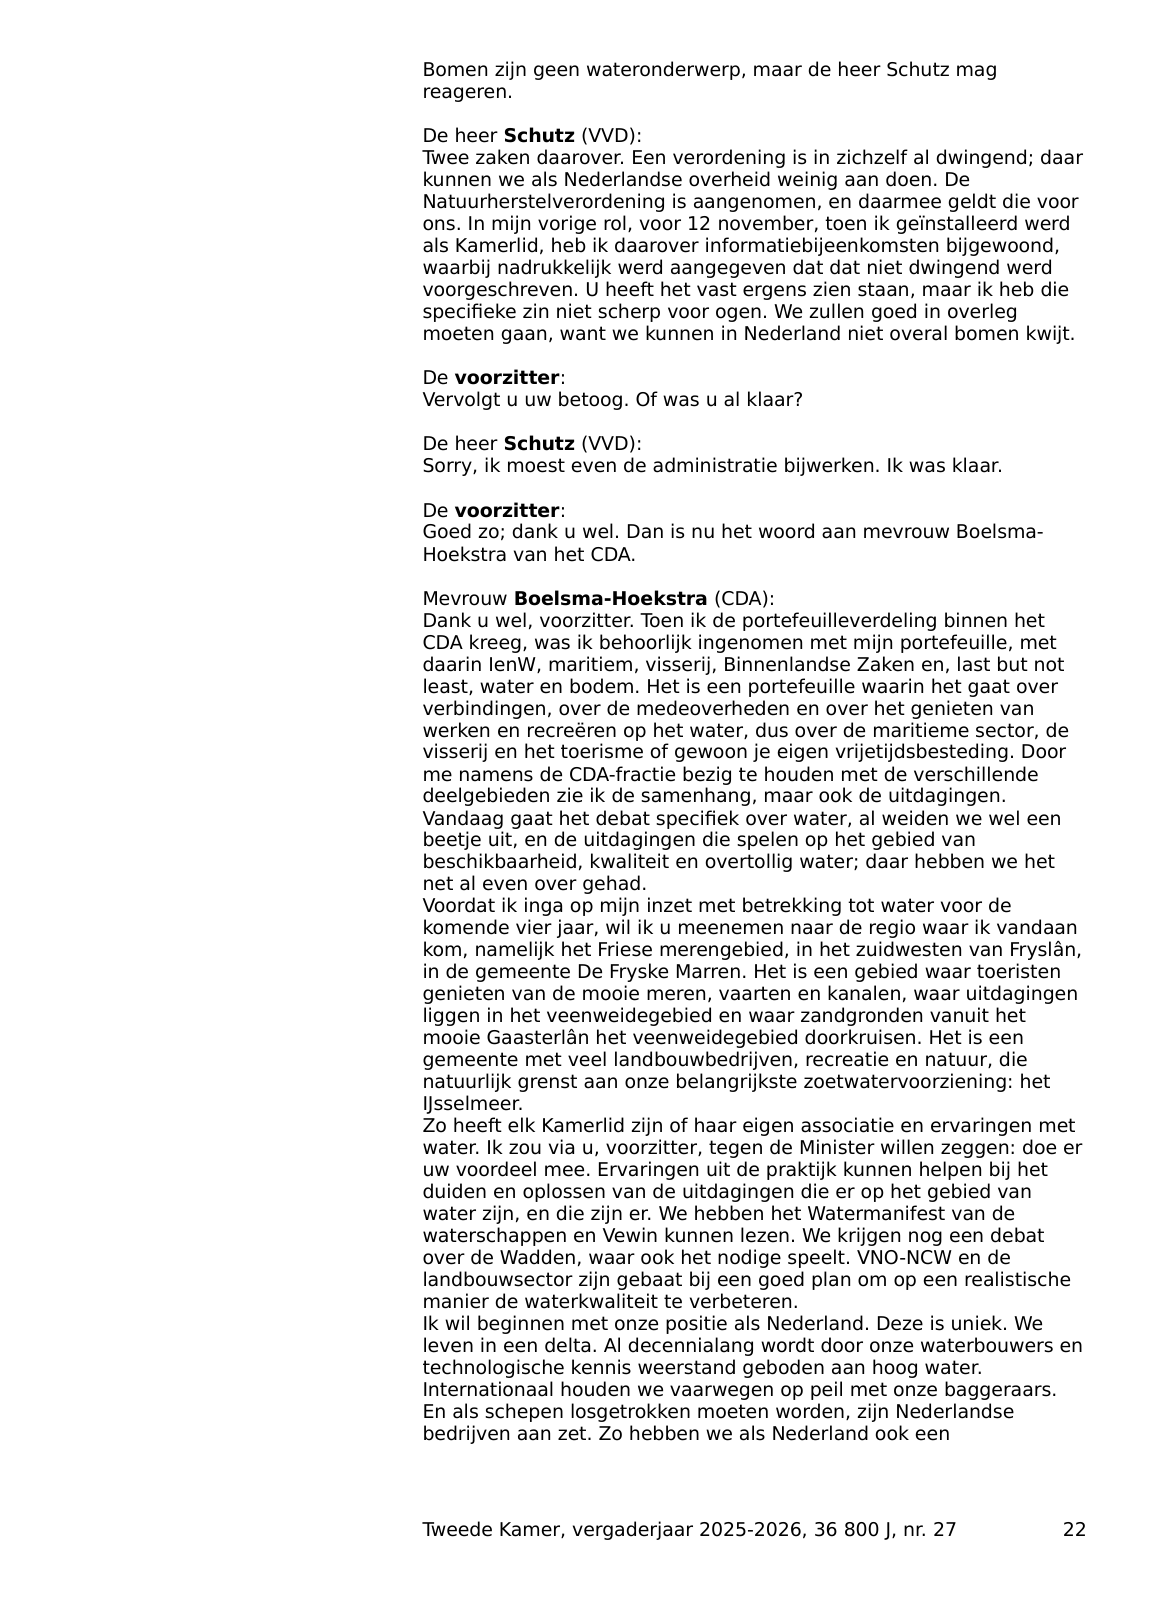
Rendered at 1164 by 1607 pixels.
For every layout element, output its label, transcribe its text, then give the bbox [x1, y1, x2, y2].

text Mevrouw Boelsma-Hoekstra (CDA): [422, 588, 1087, 609]
text Bomen zijn geen wateronderwerp, maar de heer Schutz mag reageren. [422, 59, 1087, 103]
text Goed zo; dank u wel. Dan is nu het woord aan mevrouw Boelsma-Hoekstra van het CDA. [422, 521, 1087, 565]
text Ik wil beginnen met onze positie als Nederland. Deze is uniek. We leven in een delta. Al decennialang wordt door onze waterbouwers en technologische kennis weerstand geboden aan hoog water. Internationaal houden we vaarwegen op peil met onze baggeraars. En als schepen losgetrokken moeten worden, zijn Nederlandse bedrijven aan zet. Zo hebben we als Nederland ook een [422, 1313, 1087, 1445]
text De heer Schutz (VVD): [422, 433, 1087, 455]
text Voordat ik inga op mijn inzet met betrekking tot water voor de komende vier jaar, wil ik u meenemen naar de regio waar ik vandaan kom, namelijk het Friese merengebied, in het zuidwesten van Fryslân, in de gemeente De Fryske Marren. Het is een gebied waar toeristen genieten van de mooie meren, vaarten en kanalen, waar uitdagingen liggen in het veenweidegebied en waar zandgronden vanuit het mooie Gaasterlân het veenweidegebied doorkruisen. Het is een gemeente met veel landbouwbedrijven, recreatie en natuur, die natuurlijk grenst aan onze belangrijkste zoetwatervoorziening: het IJsselmeer. [422, 895, 1087, 1115]
text De heer Schutz (VVD): [422, 125, 1087, 147]
text Sorry, ik moest even de administratie bijwerken. Ik was klaar. [422, 455, 1087, 477]
text Twee zaken daarover. Een verordening is in zichzelf al dwingend; daar kunnen we als Nederlandse overheid weinig aan doen. De Natuurherstelverordening is aangenomen, en daarmee geldt die voor ons. In mijn vorige rol, voor 12 november, toen ik geïnstalleerd werd als Kamerlid, heb ik daarover informatiebijeenkomsten bijgewoond, waarbij nadrukkelijk werd aangegeven dat dat niet dwingend werd voorgeschreven. U heeft het vast ergens zien staan, maar ik heb die specifieke zin niet scherp voor ogen. We zullen goed in overleg moeten gaan, want we kunnen in Nederland niet overal bomen kwijt. [422, 147, 1087, 345]
text Dank u wel, voorzitter. Toen ik de portefeuilleverdeling binnen het CDA kreeg, was ik behoorlijk ingenomen met mijn portefeuille, met daarin IenW, maritiem, visserij, Binnenlandse Zaken en, last but not least, water en bodem. Het is een portefeuille waarin het gaat over verbindingen, over de medeoverheden en over het genieten van werken en recreëren op het water, dus over de maritieme sector, de visserij en het toerisme of gewoon je eigen vrijetijdsbesteding. Door me namens de CDA-fractie bezig te houden met de verschillende deelgebieden zie ik de samenhang, maar ook de uitdagingen. Vandaag gaat het debat specifiek over water, al weiden we wel een beetje uit, en de uitdagingen die spelen op het gebied van beschikbaarheid, kwaliteit en overtollig water; daar hebben we het net al even over gehad. [422, 609, 1087, 895]
text De voorzitter: [422, 367, 1087, 389]
text De voorzitter: [422, 499, 1087, 521]
text Zo heeft elk Kamerlid zijn of haar eigen associatie en ervaringen met water. Ik zou via u, voorzitter, tegen de Minister willen zeggen: doe er uw voordeel mee. Ervaringen uit de praktijk kunnen helpen bij het duiden en oplossen van de uitdagingen die er op het gebied van water zijn, en die zijn er. We hebben het Watermanifest van de waterschappen en Vewin kunnen lezen. We krijgen nog een debat over de Wadden, waar ook het nodige speelt. VNO-NCW en de landbouwsector zijn gebaat bij een goed plan om op een realistische manier de waterkwaliteit te verbeteren. [422, 1115, 1087, 1313]
text Vervolgt u uw betoog. Of was u al klaar? [422, 389, 1087, 411]
